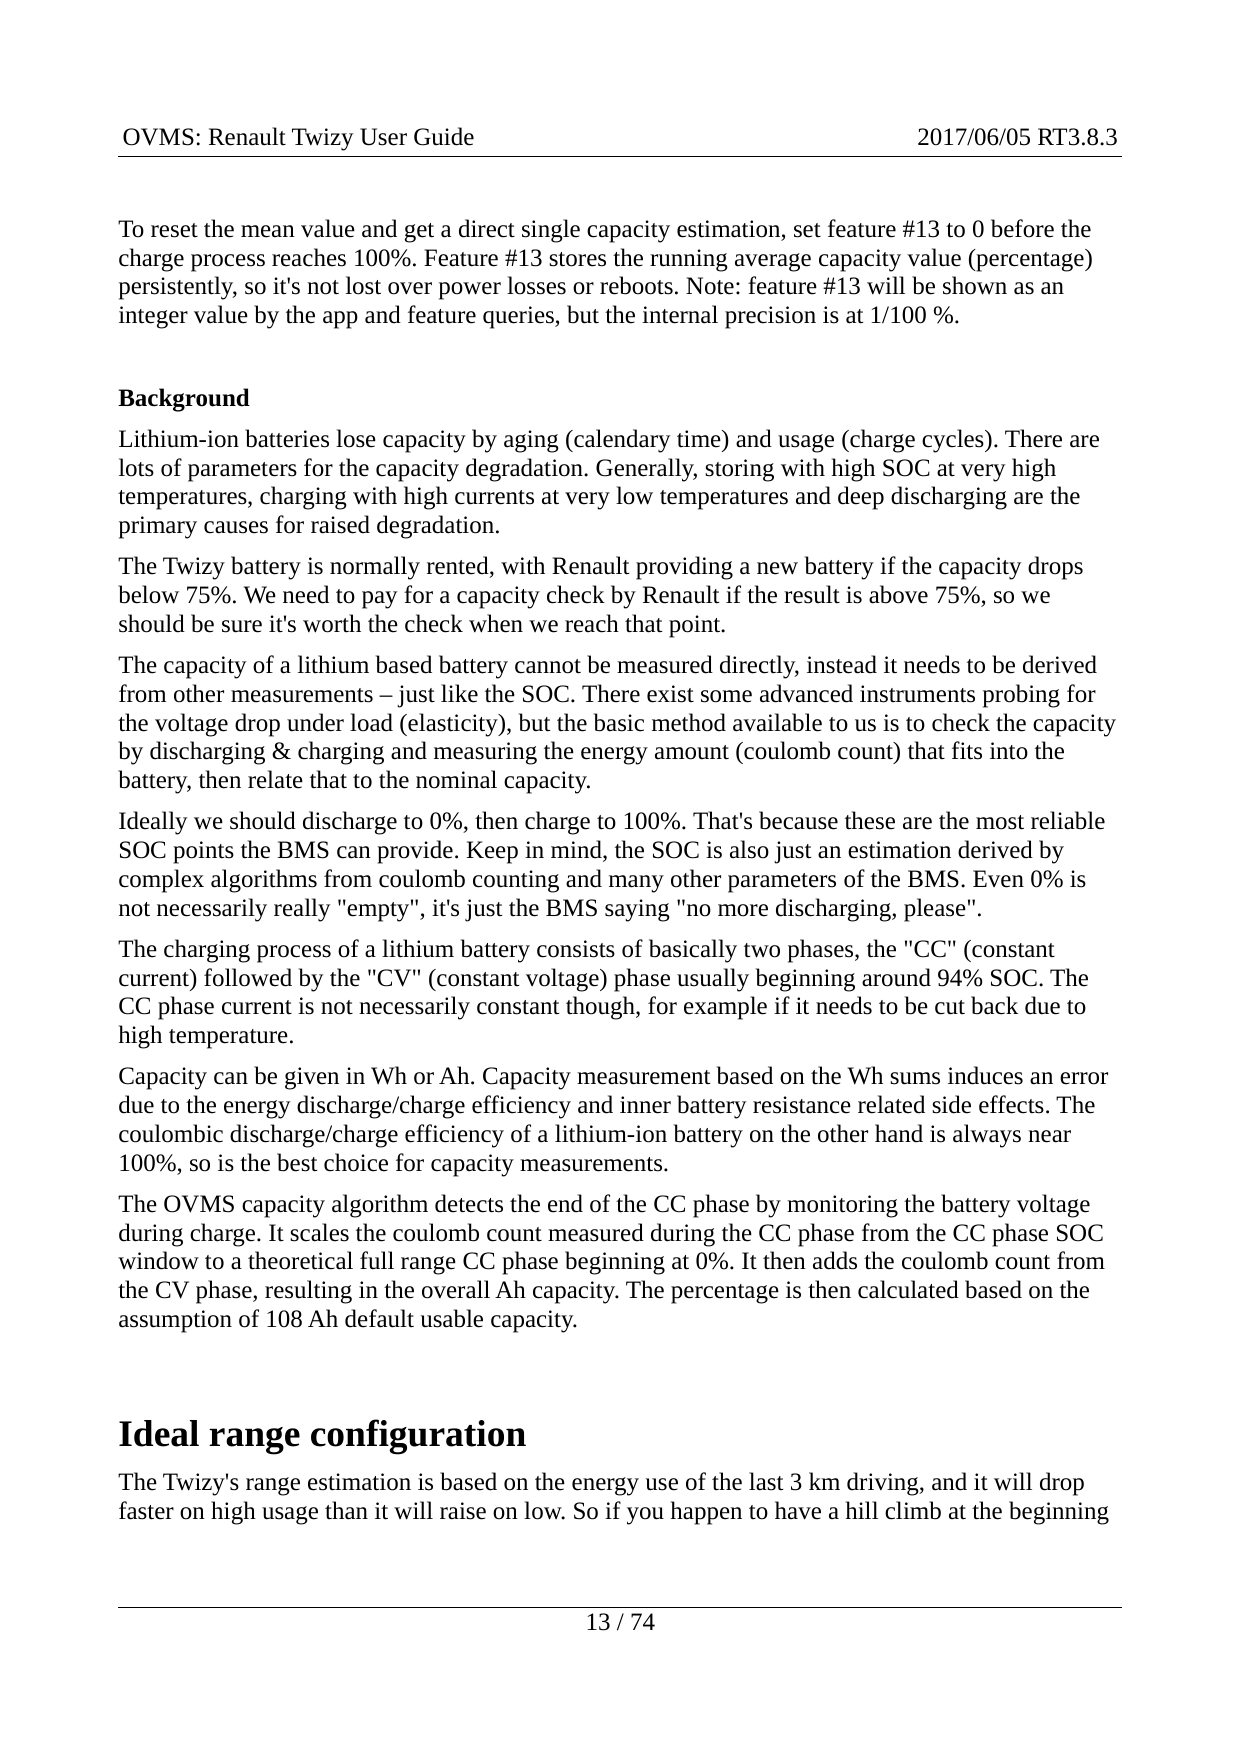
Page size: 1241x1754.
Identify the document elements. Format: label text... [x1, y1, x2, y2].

text The Twizy battery is normally rented, with Renault providing a new battery if the capacity drops below 75%. We need to pay for a capacity check by Renault if the result is above 75%, so we should be sure it's worth the check when we reach that point. [118, 551, 1122, 638]
subtitle Ideal range configuration [118, 1411, 1122, 1454]
text Lithium-ion batteries lose capacity by aging (calendary time) and usage (charge cycles). There are lots of parameters for the capacity degradation. Generally, storing with high SOC at very high temperatures, charging with high currents at very low temperatures and deep discharging are the primary causes for raised degradation. [118, 424, 1122, 539]
text Capacity can be given in Wh or Ah. Capacity measurement based on the Wh sums induces an error due to the energy discharge/charge efficiency and inner battery resistance related side effects. The coulombic discharge/charge efficiency of a lithium-ion battery on the other hand is always near 100%, so is the best choice for capacity measurements. [118, 1061, 1122, 1176]
text The Twizy's range estimation is based on the energy use of the last 3 km driving, and it will drop faster on high usage than it will raise on low. So if you happen to have a hill climb at the beginning [118, 1467, 1122, 1524]
text To reset the mean value and get a direct single capacity estimation, set feature #13 to 0 before the charge process reaches 100%. Feature #13 stores the running average capacity value (percentage) persistently, so it's not lost over power losses or reboots. Note: feature #13 will be shown as an integer value by the app and feature queries, but the internal precision is at 1/100 %. [118, 214, 1122, 329]
text The capacity of a lithium based battery cannot be measured directly, instead it needs to be derived from other measurements – just like the SOC. There exist some advanced instruments probing for the voltage drop under load (elasticity), but the basic method available to us is to check the capacity by discharging & charging and measuring the energy amount (coulomb count) that fits into the battery, then relate that to the nominal capacity. [118, 650, 1122, 794]
text The OVMS capacity algorithm detects the end of the CC phase by monitoring the battery voltage during charge. It scales the coulomb count measured during the CC phase from the CC phase SOC window to a theoretical full range CC phase beginning at 0%. It then adds the coulomb count from the CV phase, resulting in the overall Ah capacity. The percentage is then calculated based on the assumption of 108 Ah default usable capacity. [118, 1189, 1122, 1333]
text Ideally we should discharge to 0%, then charge to 100%. That's because these are the most reliable SOC points the BMS can provide. Keep in mind, the SOC is also just an estimation derived by complex algorithms from coulomb counting and many other parameters of the BMS. Even 0% is not necessarily really "empty", it's just the BMS saying "no more discharging, please". [118, 806, 1122, 921]
text Background [118, 383, 1122, 411]
text The charging process of a lithium battery consists of basically two phases, the "CC" (constant current) followed by the "CV" (constant voltage) phase usually beginning around 94% SOC. The CC phase current is not necessarily constant though, for example if it needs to be cut back due to high temperature. [118, 934, 1122, 1049]
